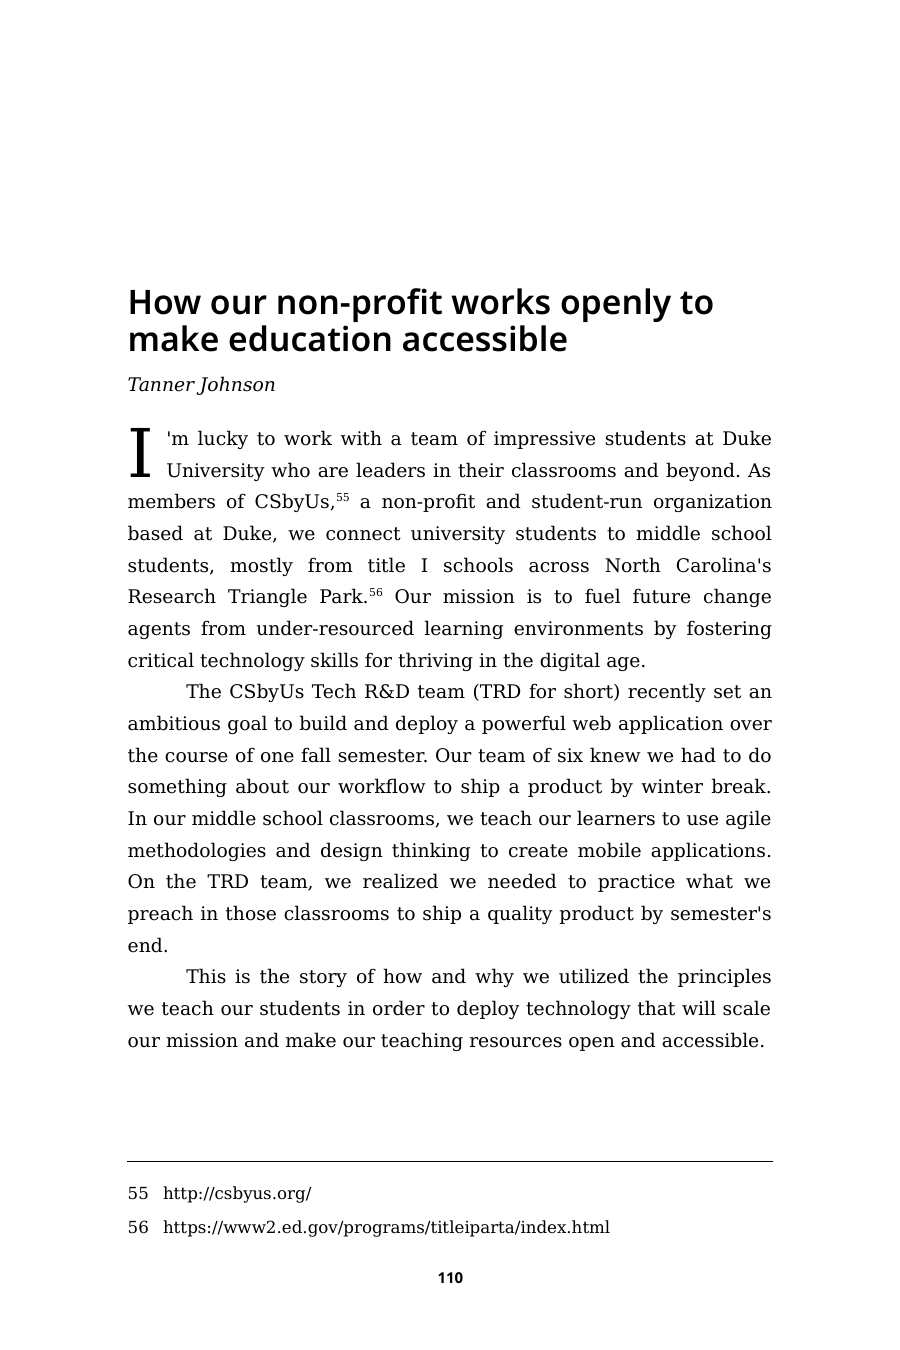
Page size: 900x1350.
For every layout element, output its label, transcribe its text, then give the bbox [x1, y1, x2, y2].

subtitle How our non-profit works openly to make education accessible [127, 283, 772, 361]
text I'm lucky to work with a team of impressive students at Duke University who are leaders in their classrooms and beyond. As members of CSbyUs, a non-profit and student-run organization based at Duke, we connect university students to middle school students, mostly from title I schools across North Carolina's Research Triangle Park. Our mission is to fuel future change agents from under-resourced learning environments by fostering critical technology skills for thriving in the digital age. [127, 428, 772, 672]
text This is the story of how and why we utilized the principles we teach our students in order to deploy technology that will scale our mission and make our teaching resources open and accessible. [127, 966, 772, 1052]
text Tanner Johnson [127, 374, 772, 396]
text http://csbyus.org/ [127, 1184, 772, 1203]
text The CSbyUs Tech R&D team (TRD for short) recently set an ambitious goal to build and deploy a powerful web application over the course of one fall semester. Our team of six knew we had to do something about our workflow to ship a product by winter break. In our middle school classrooms, we teach our learners to use agile methodologies and design thinking to create mobile applications. On the TRD team, we realized we needed to practice what we preach in those classrooms to ship a quality product by semester's end. [127, 681, 772, 957]
text https://www2.ed.gov/programs/titleiparta/index.html [127, 1218, 772, 1237]
